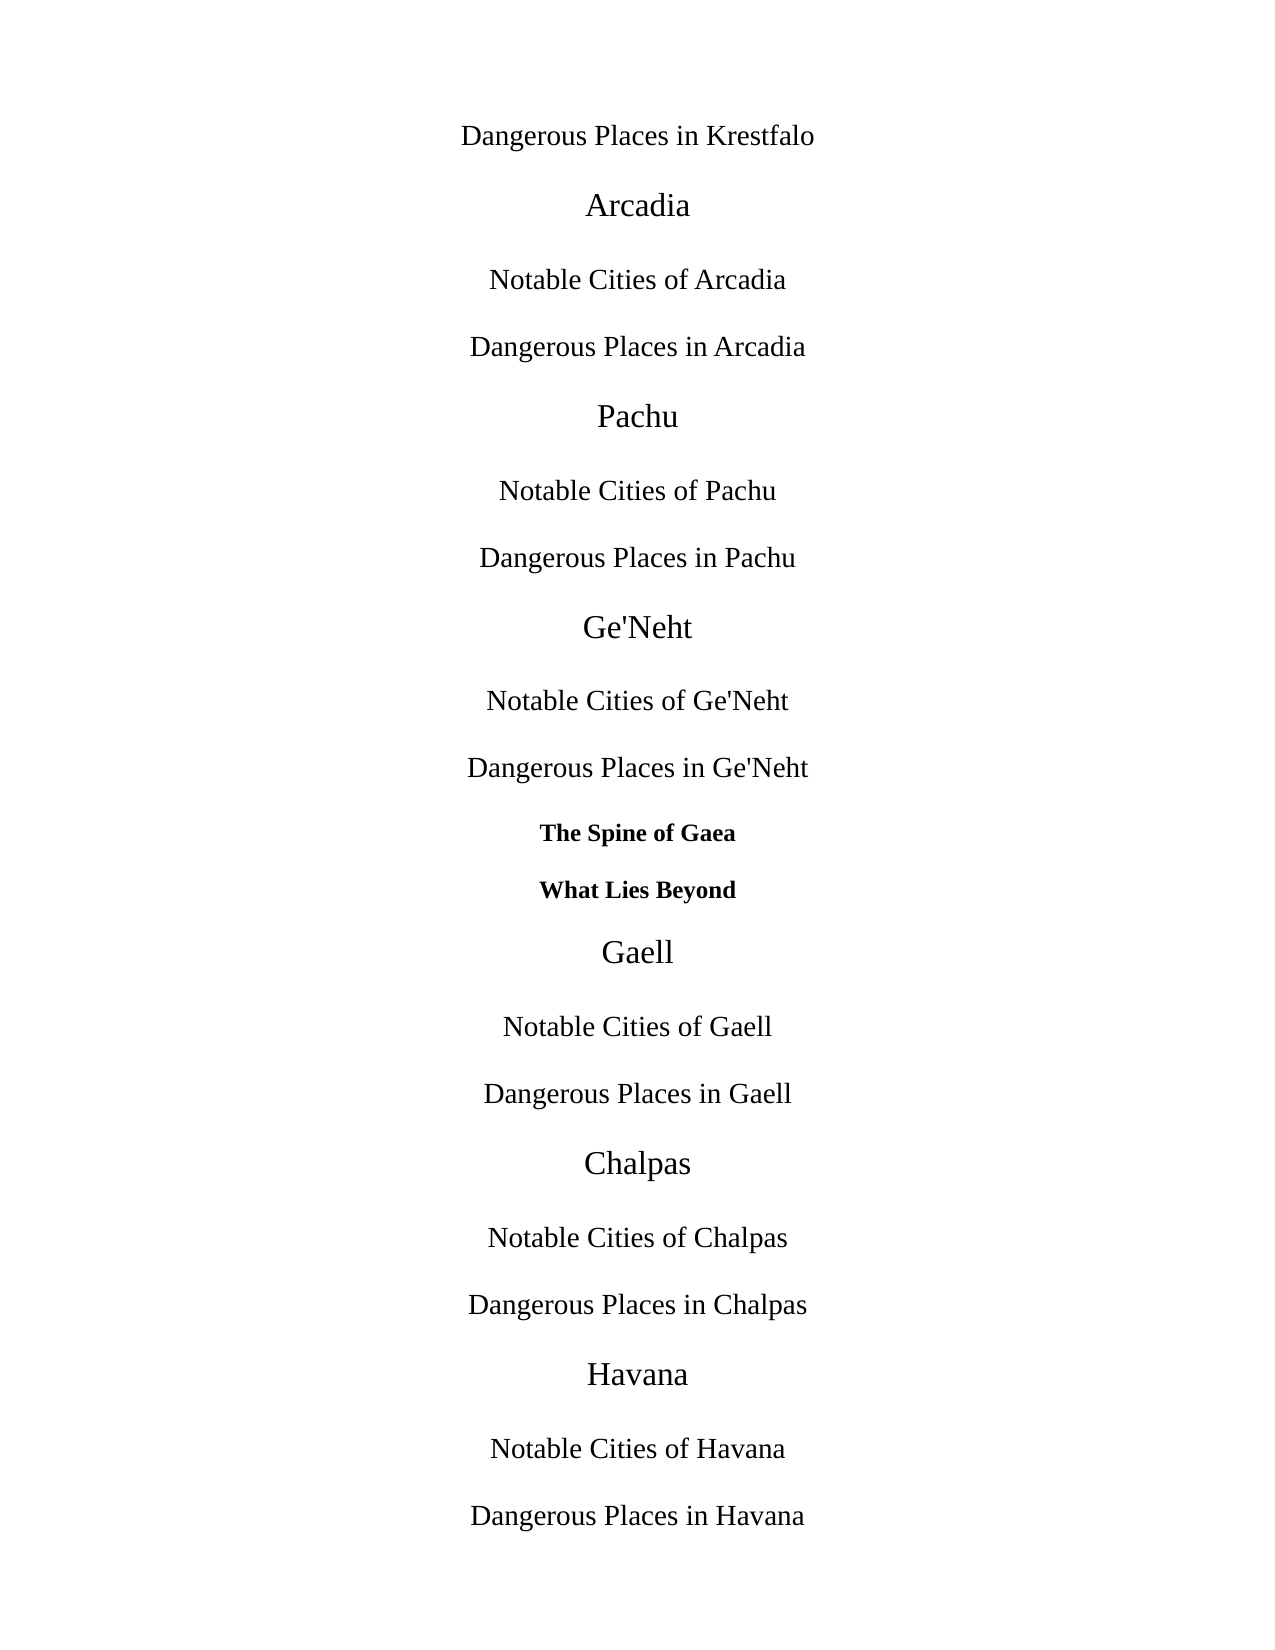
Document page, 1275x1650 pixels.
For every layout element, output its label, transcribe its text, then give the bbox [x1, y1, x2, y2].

text Dangerous Places in Chalpas [118, 1287, 1157, 1321]
text Havana [118, 1354, 1157, 1393]
text Dangerous Places in Krestfalo [118, 118, 1157, 152]
text Chalpas [118, 1143, 1157, 1182]
text Gaell [118, 933, 1157, 971]
text Pachu [118, 396, 1157, 434]
text The Spine of Gaea [118, 818, 1157, 846]
text Notable Cities of Gaell [118, 1009, 1157, 1043]
text Dangerous Places in Havana [118, 1498, 1157, 1532]
text Dangerous Places in Ge'Neht [118, 751, 1157, 784]
text Dangerous Places in Pachu [118, 540, 1157, 573]
text Notable Cities of Ge'Neht [118, 683, 1157, 717]
text Notable Cities of Chalpas [118, 1220, 1157, 1254]
text Arcadia [118, 185, 1157, 223]
text Notable Cities of Arcadia [118, 262, 1157, 295]
text Dangerous Places in Arcadia [118, 329, 1157, 362]
text Notable Cities of Pachu [118, 473, 1157, 506]
text Notable Cities of Havana [118, 1431, 1157, 1464]
text What Lies Beyond [118, 875, 1157, 904]
text Dangerous Places in Gaell [118, 1076, 1157, 1110]
text Ge'Neht [118, 607, 1157, 645]
